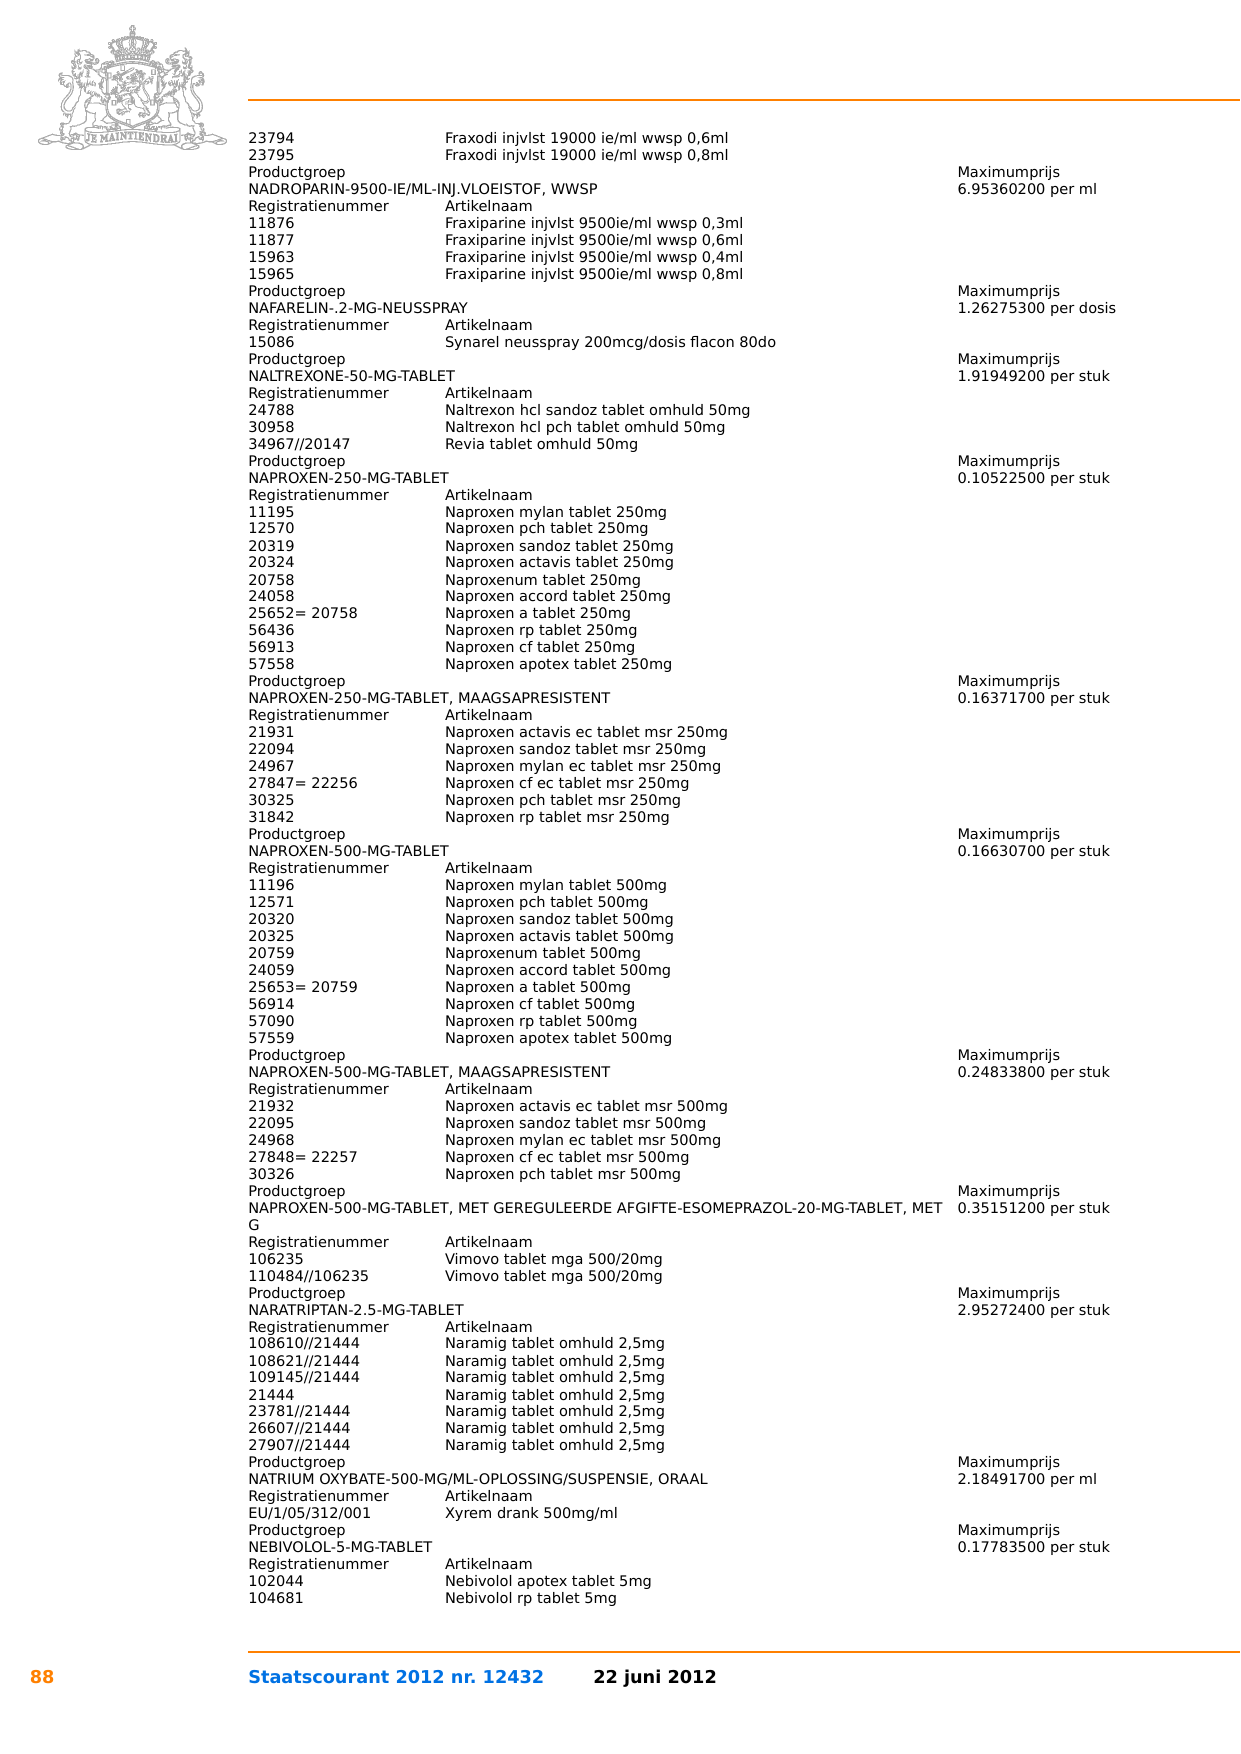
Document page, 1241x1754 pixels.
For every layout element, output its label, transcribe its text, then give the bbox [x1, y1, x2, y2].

table_cell Artikelnaam [439, 1556, 951, 1573]
table_cell Productgroep [248, 351, 439, 368]
table_cell 11195 [248, 504, 439, 520]
table_cell Maximumprijs [951, 164, 1163, 181]
table_cell [951, 334, 1163, 351]
table_cell Artikelnaam [439, 1488, 951, 1505]
table_cell 108610//21444 [248, 1335, 439, 1352]
table_cell 21931 [248, 724, 439, 741]
table_cell Naltrexon hcl sandoz tablet omhuld 50mg [439, 402, 951, 418]
table_cell Maximumprijs [951, 453, 1163, 469]
table_cell [951, 130, 1163, 147]
table_cell [951, 945, 1163, 962]
table_cell [951, 1132, 1163, 1149]
table_cell Fraxiparine injvlst 9500ie/ml wwsp 0,4ml [439, 249, 951, 266]
table_cell Naproxen sandoz tablet msr 250mg [439, 741, 951, 758]
table_cell [951, 707, 1163, 724]
table_cell Naproxen rp tablet 250mg [439, 622, 951, 639]
table_cell Naramig tablet omhuld 2,5mg [439, 1386, 951, 1403]
table_cell Naproxen a tablet 250mg [439, 605, 951, 622]
table_cell Naproxen actavis tablet 250mg [439, 554, 951, 571]
table_cell 2.95272400 per stuk [951, 1301, 1163, 1318]
table_cell [951, 232, 1163, 249]
table_cell NAFARELIN-.2-MG-NEUSSPRAY [248, 300, 951, 317]
table_cell [951, 1319, 1163, 1335]
table_cell [439, 283, 951, 300]
table_cell [951, 538, 1163, 554]
table_cell Artikelnaam [439, 860, 951, 877]
table_cell Naproxen mylan tablet 250mg [439, 504, 951, 520]
table_cell NEBIVOLOL-5-MG-TABLET [248, 1539, 951, 1556]
table_cell Productgroep [248, 1285, 439, 1301]
table_cell [951, 504, 1163, 520]
table_cell [951, 877, 1163, 894]
table_cell [951, 1420, 1163, 1437]
table_cell 30326 [248, 1166, 439, 1183]
table_cell 12571 [248, 894, 439, 911]
table_cell Naproxen pch tablet 250mg [439, 520, 951, 537]
table_cell NALTREXONE-50-MG-TABLET [248, 368, 951, 384]
table_cell 21932 [248, 1098, 439, 1115]
table_cell Vimovo tablet mga 500/20mg [439, 1251, 951, 1267]
table_cell 24967 [248, 758, 439, 775]
table_cell [951, 894, 1163, 911]
table_cell Naproxen sandoz tablet 500mg [439, 911, 951, 928]
table_cell 0.24833800 per stuk [951, 1064, 1163, 1081]
table_cell 27907//21444 [248, 1437, 439, 1454]
table_cell Fraxiparine injvlst 9500ie/ml wwsp 0,8ml [439, 266, 951, 283]
table_cell Naproxen apotex tablet 500mg [439, 1030, 951, 1047]
table_cell [951, 775, 1163, 792]
table_cell Artikelnaam [439, 486, 951, 503]
table_cell [951, 1335, 1163, 1352]
table_cell Revia tablet omhuld 50mg [439, 436, 951, 452]
table_cell 109145//21444 [248, 1369, 439, 1386]
table_cell [951, 1166, 1163, 1183]
table_cell [439, 1047, 951, 1064]
table_cell Productgroep [248, 164, 439, 181]
table_cell [951, 809, 1163, 826]
table_cell [951, 1030, 1163, 1047]
table_cell [951, 605, 1163, 622]
table_cell 57558 [248, 656, 439, 673]
table_cell Maximumprijs [951, 283, 1163, 300]
table_cell Naramig tablet omhuld 2,5mg [439, 1420, 951, 1437]
table_cell Registratienummer [248, 317, 439, 334]
table_cell Naproxen actavis ec tablet msr 250mg [439, 724, 951, 741]
table_cell [439, 164, 951, 181]
table_cell Naproxen mylan ec tablet msr 250mg [439, 758, 951, 775]
table_cell 24788 [248, 402, 439, 418]
table_cell [439, 673, 951, 690]
table_cell 26607//21444 [248, 1420, 439, 1437]
table_cell [951, 911, 1163, 928]
table_cell Naramig tablet omhuld 2,5mg [439, 1437, 951, 1454]
table_cell [951, 1488, 1163, 1505]
table_cell 108621//21444 [248, 1353, 439, 1369]
table_cell Fraxodi injvlst 19000 ie/ml wwsp 0,6ml [439, 130, 951, 147]
table_cell 30325 [248, 792, 439, 809]
table_cell Naproxen rp tablet 500mg [439, 1013, 951, 1030]
table_cell [951, 1437, 1163, 1454]
table_cell Naramig tablet omhuld 2,5mg [439, 1369, 951, 1386]
table_cell [439, 1522, 951, 1539]
table_cell NAPROXEN-500-MG-TABLET [248, 843, 951, 860]
table_cell Naproxen sandoz tablet 250mg [439, 538, 951, 554]
table_cell Naproxen apotex tablet 250mg [439, 656, 951, 673]
table_cell Nebivolol apotex tablet 5mg [439, 1573, 951, 1590]
table_cell 31842 [248, 809, 439, 826]
table_cell EU/1/05/312/001 [248, 1505, 439, 1522]
table_cell [439, 453, 951, 469]
table_cell Nebivolol rp tablet 5mg [439, 1590, 951, 1607]
table_cell [951, 622, 1163, 639]
table_cell 27847= 22256 [248, 775, 439, 792]
table_cell 11876 [248, 215, 439, 232]
table_cell 23794 [248, 130, 439, 147]
table_cell [951, 639, 1163, 656]
table_cell [951, 436, 1163, 452]
table_cell 0.16371700 per stuk [951, 690, 1163, 707]
table_cell [951, 1149, 1163, 1166]
table_cell [951, 792, 1163, 809]
table_cell 0.16630700 per stuk [951, 843, 1163, 860]
table_cell Naproxen cf ec tablet msr 500mg [439, 1149, 951, 1166]
table_cell [951, 1353, 1163, 1369]
table_cell Productgroep [248, 1522, 439, 1539]
table_cell 20320 [248, 911, 439, 928]
table_cell [439, 826, 951, 843]
table_cell Registratienummer [248, 707, 439, 724]
table_cell [951, 588, 1163, 605]
table_cell Synarel neusspray 200mcg/dosis flacon 80do [439, 334, 951, 351]
table_cell [439, 1454, 951, 1471]
table_cell [951, 1098, 1163, 1115]
table_cell Naproxenum tablet 500mg [439, 945, 951, 962]
table_cell 11196 [248, 877, 439, 894]
table_cell 20319 [248, 538, 439, 554]
table_cell 21444 [248, 1386, 439, 1403]
table_cell [951, 962, 1163, 979]
table_cell Registratienummer [248, 1488, 439, 1505]
table_cell Registratienummer [248, 486, 439, 503]
table_cell [951, 486, 1163, 503]
table_cell [951, 249, 1163, 266]
table_cell [439, 1183, 951, 1199]
table_cell 20758 [248, 571, 439, 588]
table_cell Naproxen pch tablet 500mg [439, 894, 951, 911]
table_cell 15965 [248, 266, 439, 283]
table_cell Artikelnaam [439, 198, 951, 215]
table_cell 20324 [248, 554, 439, 571]
table_cell Artikelnaam [439, 1234, 951, 1251]
table_cell Registratienummer [248, 1319, 439, 1335]
table_cell [951, 554, 1163, 571]
table_cell [951, 1234, 1163, 1251]
table_cell 34967//20147 [248, 436, 439, 452]
table_cell Artikelnaam [439, 317, 951, 334]
table_cell [951, 317, 1163, 334]
table_cell 56914 [248, 996, 439, 1013]
table_cell [951, 571, 1163, 588]
table_cell Productgroep [248, 1183, 439, 1199]
table_cell Naproxen cf ec tablet msr 250mg [439, 775, 951, 792]
table_cell 1.26275300 per dosis [951, 300, 1163, 317]
table_cell Xyrem drank 500mg/ml [439, 1505, 951, 1522]
table_cell [951, 419, 1163, 436]
table_cell Naproxen pch tablet msr 250mg [439, 792, 951, 809]
table_cell 104681 [248, 1590, 439, 1607]
table_cell [951, 1268, 1163, 1284]
table_cell Productgroep [248, 826, 439, 843]
table_cell [951, 1013, 1163, 1030]
table_cell Registratienummer [248, 1234, 439, 1251]
table_cell 2.18491700 per ml [951, 1471, 1163, 1488]
table_cell Naproxen accord tablet 250mg [439, 588, 951, 605]
table_cell 11877 [248, 232, 439, 249]
table_cell 20759 [248, 945, 439, 962]
table_cell [951, 928, 1163, 945]
table_cell 12570 [248, 520, 439, 537]
picture [38, 25, 227, 150]
table_cell [951, 1251, 1163, 1267]
table_cell 56913 [248, 639, 439, 656]
table_cell NARATRIPTAN-2.5-MG-TABLET [248, 1301, 951, 1318]
table_cell [951, 1556, 1163, 1573]
table_cell Registratienummer [248, 198, 439, 215]
table_cell Naltrexon hcl pch tablet omhuld 50mg [439, 419, 951, 436]
table_cell Maximumprijs [951, 351, 1163, 368]
table_cell [951, 198, 1163, 215]
table_cell [439, 1285, 951, 1301]
table_cell Naproxen sandoz tablet msr 500mg [439, 1115, 951, 1132]
table_cell 15086 [248, 334, 439, 351]
table_cell 57090 [248, 1013, 439, 1030]
table_cell Naproxen rp tablet msr 250mg [439, 809, 951, 826]
table_cell Maximumprijs [951, 1047, 1163, 1064]
table_cell 102044 [248, 1573, 439, 1590]
table_cell 25653= 20759 [248, 979, 439, 996]
table_cell [951, 385, 1163, 402]
table_cell [951, 979, 1163, 996]
table_cell NADROPARIN-9500-IE/ML-INJ.VLOEISTOF, WWSP [248, 181, 951, 198]
table_cell [951, 758, 1163, 775]
table_cell 24059 [248, 962, 439, 979]
table_cell Artikelnaam [439, 1319, 951, 1335]
table_cell 0.10522500 per stuk [951, 470, 1163, 486]
table_cell 24058 [248, 588, 439, 605]
table_cell Productgroep [248, 673, 439, 690]
table_cell Registratienummer [248, 860, 439, 877]
table_cell 56436 [248, 622, 439, 639]
table_cell Naproxen cf tablet 250mg [439, 639, 951, 656]
table_cell [951, 1403, 1163, 1420]
table_cell NAPROXEN-250-MG-TABLET, MAAGSAPRESISTENT [248, 690, 951, 707]
table_cell 27848= 22257 [248, 1149, 439, 1166]
table_cell Registratienummer [248, 1081, 439, 1098]
table_cell [951, 1590, 1163, 1607]
table_cell Fraxodi injvlst 19000 ie/ml wwsp 0,8ml [439, 147, 951, 164]
table_cell Productgroep [248, 453, 439, 469]
table_cell [951, 1573, 1163, 1590]
table_cell [951, 1505, 1163, 1522]
table_cell Naproxen mylan ec tablet msr 500mg [439, 1132, 951, 1149]
table_cell Maximumprijs [951, 1183, 1163, 1199]
table_cell Productgroep [248, 1047, 439, 1064]
table_cell Maximumprijs [951, 1285, 1163, 1301]
table_cell Naproxen pch tablet msr 500mg [439, 1166, 951, 1183]
table_cell Maximumprijs [951, 673, 1163, 690]
table_cell NAPROXEN-250-MG-TABLET [248, 470, 951, 486]
table_cell Maximumprijs [951, 1454, 1163, 1471]
table_cell [951, 215, 1163, 232]
table_cell 23795 [248, 147, 439, 164]
table_cell Naproxenum tablet 250mg [439, 571, 951, 588]
table_cell Naramig tablet omhuld 2,5mg [439, 1403, 951, 1420]
table_cell NAPROXEN-500-MG-TABLET, MET GEREGULEERDE AFGIFTE-ESOMEPRAZOL-20-MG-TABLET, MET G [248, 1200, 951, 1233]
table_cell [951, 860, 1163, 877]
table_cell [439, 351, 951, 368]
table_cell Maximumprijs [951, 826, 1163, 843]
table_cell Naproxen cf tablet 500mg [439, 996, 951, 1013]
table_cell 22095 [248, 1115, 439, 1132]
table_cell NAPROXEN-500-MG-TABLET, MAAGSAPRESISTENT [248, 1064, 951, 1081]
table_cell [951, 1081, 1163, 1098]
table_cell [951, 1386, 1163, 1403]
table_cell Productgroep [248, 1454, 439, 1471]
table_cell 25652= 20758 [248, 605, 439, 622]
table_cell [951, 147, 1163, 164]
table_cell 22094 [248, 741, 439, 758]
table_cell 20325 [248, 928, 439, 945]
table_cell [951, 1115, 1163, 1132]
table_cell [951, 656, 1163, 673]
table_cell [951, 1369, 1163, 1386]
table_cell 110484//106235 [248, 1268, 439, 1284]
table_cell Naramig tablet omhuld 2,5mg [439, 1353, 951, 1369]
table_cell 106235 [248, 1251, 439, 1267]
table_cell Naproxen actavis tablet 500mg [439, 928, 951, 945]
table_cell Fraxiparine injvlst 9500ie/ml wwsp 0,6ml [439, 232, 951, 249]
table_cell 30958 [248, 419, 439, 436]
table_cell Maximumprijs [951, 1522, 1163, 1539]
table_cell NATRIUM OXYBATE-500-MG/ML-OPLOSSING/SUSPENSIE, ORAAL [248, 1471, 951, 1488]
table_cell 6.95360200 per ml [951, 181, 1163, 198]
table_cell [951, 724, 1163, 741]
table_cell Registratienummer [248, 1556, 439, 1573]
table_cell [951, 402, 1163, 418]
table_cell [951, 520, 1163, 537]
table_cell 0.17783500 per stuk [951, 1539, 1163, 1556]
table_cell Artikelnaam [439, 707, 951, 724]
table_cell Artikelnaam [439, 1081, 951, 1098]
table_cell 1.91949200 per stuk [951, 368, 1163, 384]
table_cell Registratienummer [248, 385, 439, 402]
table_cell Naproxen a tablet 500mg [439, 979, 951, 996]
table_cell 0.35151200 per stuk [951, 1200, 1163, 1233]
table_cell Productgroep [248, 283, 439, 300]
table_cell [951, 741, 1163, 758]
table_cell Artikelnaam [439, 385, 951, 402]
table_cell [951, 266, 1163, 283]
table_cell 57559 [248, 1030, 439, 1047]
table_cell Naramig tablet omhuld 2,5mg [439, 1335, 951, 1352]
table_cell Vimovo tablet mga 500/20mg [439, 1268, 951, 1284]
table_cell Naproxen mylan tablet 500mg [439, 877, 951, 894]
table_cell 24968 [248, 1132, 439, 1149]
table_cell 23781//21444 [248, 1403, 439, 1420]
table_cell [951, 996, 1163, 1013]
table_cell Naproxen accord tablet 500mg [439, 962, 951, 979]
table_cell Fraxiparine injvlst 9500ie/ml wwsp 0,3ml [439, 215, 951, 232]
table_cell Naproxen actavis ec tablet msr 500mg [439, 1098, 951, 1115]
table_cell 15963 [248, 249, 439, 266]
